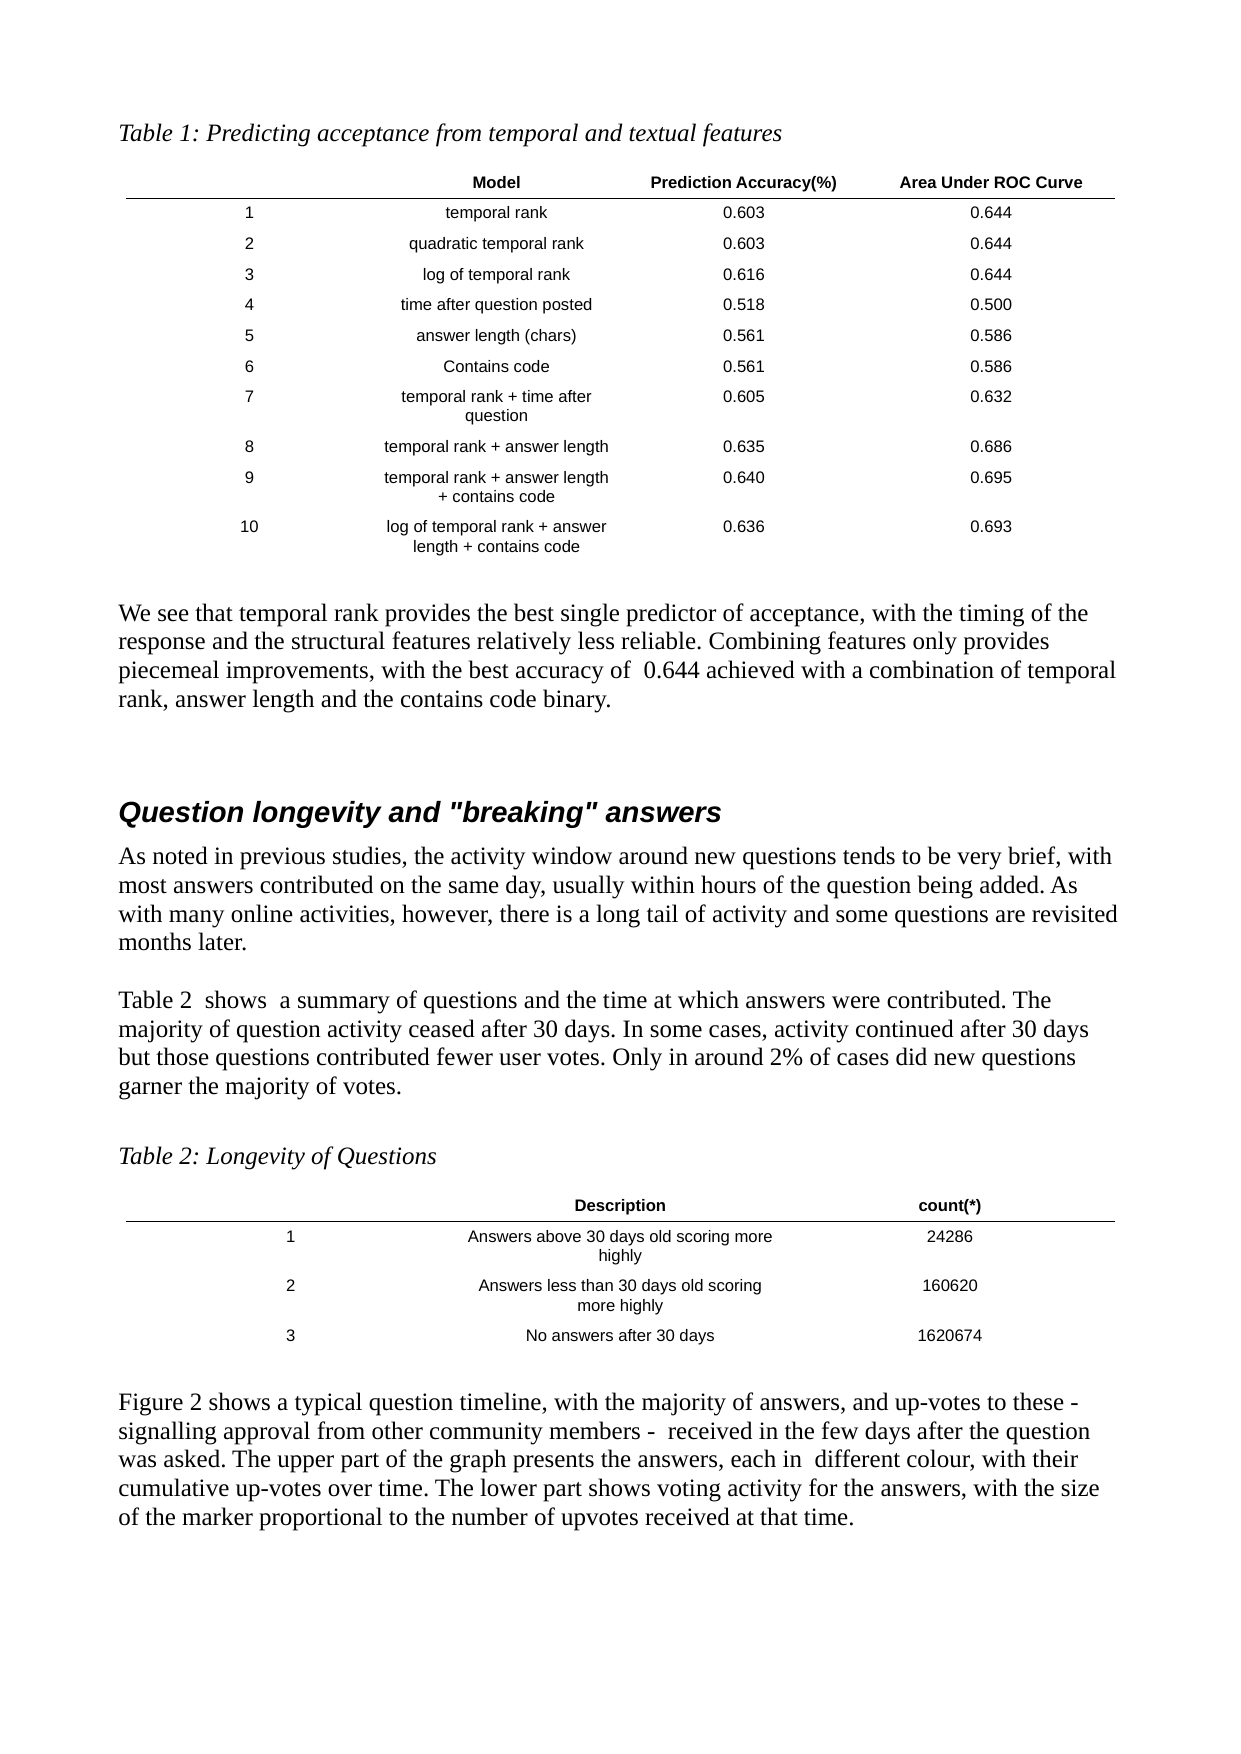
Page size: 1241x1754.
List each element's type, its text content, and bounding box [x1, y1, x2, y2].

table_cell 10 [126, 512, 373, 561]
table_cell 1 [126, 1222, 455, 1270]
table_cell 0.636 [620, 512, 867, 561]
text Table 2: Longevity of Questions [118, 1141, 1122, 1170]
table_header Description [455, 1190, 785, 1221]
table_cell 3 [126, 259, 373, 289]
text We see that temporal rank provides the best single predictor of acceptance, with the timing of the response and the structural features relatively less reliable. Combining features only provides piecemeal improvements, with the best accuracy of 0.644 achieved with a combination of temporal rank, answer length and the contains code binary. [118, 598, 1122, 713]
table_cell 0.586 [867, 351, 1114, 381]
table_cell Answers less than 30 days old scoring more highly [455, 1270, 785, 1320]
table_cell 0.561 [620, 351, 867, 381]
table_header Area Under ROC Curve [867, 167, 1114, 197]
table_cell log of temporal rank [373, 259, 620, 289]
table_cell temporal rank + time after question [373, 381, 620, 431]
table_cell 0.635 [620, 431, 867, 462]
table_cell answer length (chars) [373, 320, 620, 351]
text As noted in previous studies, the activity window around new questions tends to be very brief, with most answers contributed on the same day, usually within hours of the question being added. As with many online activities, however, there is a long tail of activity and some questions are revisited months later. [118, 841, 1122, 956]
table_cell 0.693 [867, 512, 1114, 561]
table_cell 1620674 [785, 1320, 1114, 1351]
table_cell time after question posted [373, 290, 620, 320]
table_cell 2 [126, 228, 373, 259]
table_cell 0.603 [620, 228, 867, 259]
table_cell 7 [126, 381, 373, 431]
table_cell quadratic temporal rank [373, 228, 620, 259]
table_cell temporal rank + answer length [373, 431, 620, 462]
table_cell 8 [126, 431, 373, 462]
table_cell 24286 [785, 1222, 1114, 1270]
table_cell No answers after 30 days [455, 1320, 785, 1351]
table_header Model [373, 167, 620, 197]
table_cell 0.640 [620, 462, 867, 512]
table_cell 160620 [785, 1270, 1114, 1320]
table_cell 0.644 [867, 199, 1114, 228]
table_cell 0.518 [620, 290, 867, 320]
table_cell 0.561 [620, 320, 867, 351]
table_cell 2 [126, 1270, 455, 1320]
table_cell 6 [126, 351, 373, 381]
table_cell 0.644 [867, 259, 1114, 289]
table_cell 0.603 [620, 199, 867, 228]
text Table 1: Predicting acceptance from temporal and textual features [118, 118, 1122, 147]
table_header count(*) [785, 1190, 1114, 1221]
text Figure 2 shows a typical question timeline, with the majority of answers, and up-votes to these - signalling approval from other community members - received in the few days after the question was asked. The upper part of the graph presents the answers, each in different colour, with their cumulative up-votes over time. The lower part shows voting activity for the answers, with the size of the marker proportional to the number of upvotes received at that time. [118, 1387, 1122, 1531]
table_header Prediction Accuracy(%) [620, 167, 867, 197]
table_cell 9 [126, 462, 373, 512]
table_cell 0.500 [867, 290, 1114, 320]
table_cell 0.695 [867, 462, 1114, 512]
table_cell temporal rank [373, 199, 620, 228]
table_cell 4 [126, 290, 373, 320]
text Table 2 shows a summary of questions and the time at which answers were contributed. The majority of question activity ceased after 30 days. In some cases, activity continued after 30 days but those questions contributed fewer user votes. Only in around 2% of cases did new questions garner the majority of votes. [118, 985, 1122, 1100]
table_cell 0.586 [867, 320, 1114, 351]
table_cell 0.605 [620, 381, 867, 431]
table_cell 0.616 [620, 259, 867, 289]
subtitle Question longevity and "breaking" answers [118, 795, 1122, 829]
table_cell 5 [126, 320, 373, 351]
table_cell temporal rank + answer length + contains code [373, 462, 620, 512]
table_cell Contains code [373, 351, 620, 381]
table_cell log of temporal rank + answer length + contains code [373, 512, 620, 561]
table_cell 1 [126, 199, 373, 228]
table_header [126, 1190, 455, 1221]
table_cell Answers above 30 days old scoring more highly [455, 1222, 785, 1270]
table_cell 3 [126, 1320, 455, 1351]
table_cell 0.686 [867, 431, 1114, 462]
table_header [126, 167, 373, 197]
table_cell 0.632 [867, 381, 1114, 431]
table_cell 0.644 [867, 228, 1114, 259]
